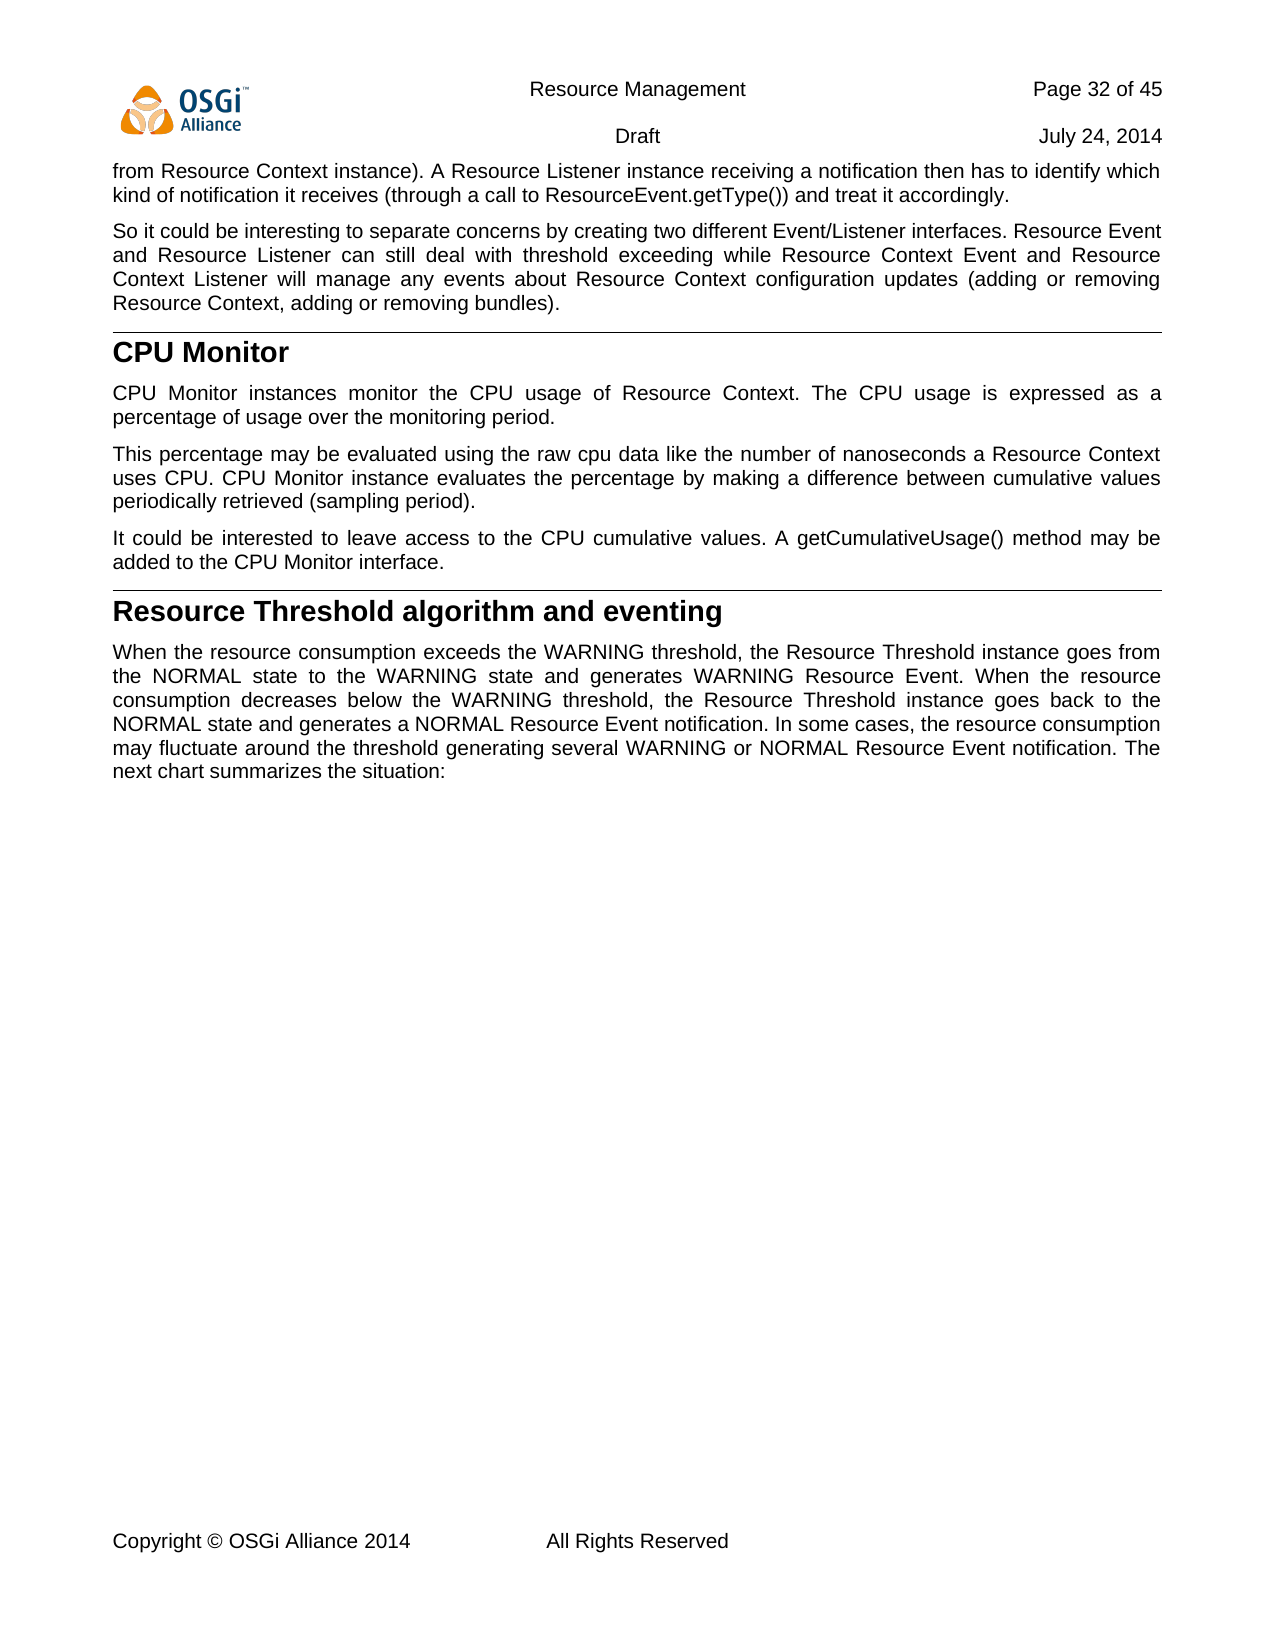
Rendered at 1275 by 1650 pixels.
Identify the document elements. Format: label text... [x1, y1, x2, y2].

text When the resource consumption exceeds the WARNING threshold, the Resource Threshold instance goes from the NORMAL state to the WARNING state and generates WARNING Resource Event. When the resource consumption decreases below the WARNING threshold, the Resource Threshold instance goes back to the NORMAL state and generates a NORMAL Resource Event notification. In some cases, the resource consumption may fluctuate around the threshold generating several WARNING or NORMAL Resource Event notification. The next chart summarizes the situation: [112, 639, 1162, 783]
picture [113, 78, 257, 142]
text from Resource Context instance). A Resource Listener instance receiving a notification then has to identify which kind of notification it receives (through a call to ResourceEvent.getType()) and treat it accordingly. [112, 159, 1162, 207]
text CPU Monitor instances monitor the CPU usage of Resource Context. The CPU usage is expressed as a percentage of usage over the monitoring period. [112, 381, 1162, 429]
subtitle CPU Monitor [112, 333, 1162, 368]
subtitle Resource Threshold algorithm and eventing [112, 591, 1162, 627]
text So it could be interesting to separate concerns by creating two different Event/Listener interfaces. Resource Event and Resource Listener can still deal with threshold exceeding while Resource Context Event and Resource Context Listener will manage any events about Resource Context configuration updates (adding or removing Resource Context, adding or removing bundles). [112, 219, 1162, 315]
text It could be interested to leave access to the CPU cumulative values. A getCumulativeUsage() method may be added to the CPU Monitor interface. [112, 526, 1162, 574]
text This percentage may be evaluated using the raw cpu data like the number of nanoseconds a Resource Context uses CPU. CPU Monitor instance evaluates the percentage by making a difference between cumulative values periodically retrieved (sampling period). [112, 441, 1162, 513]
